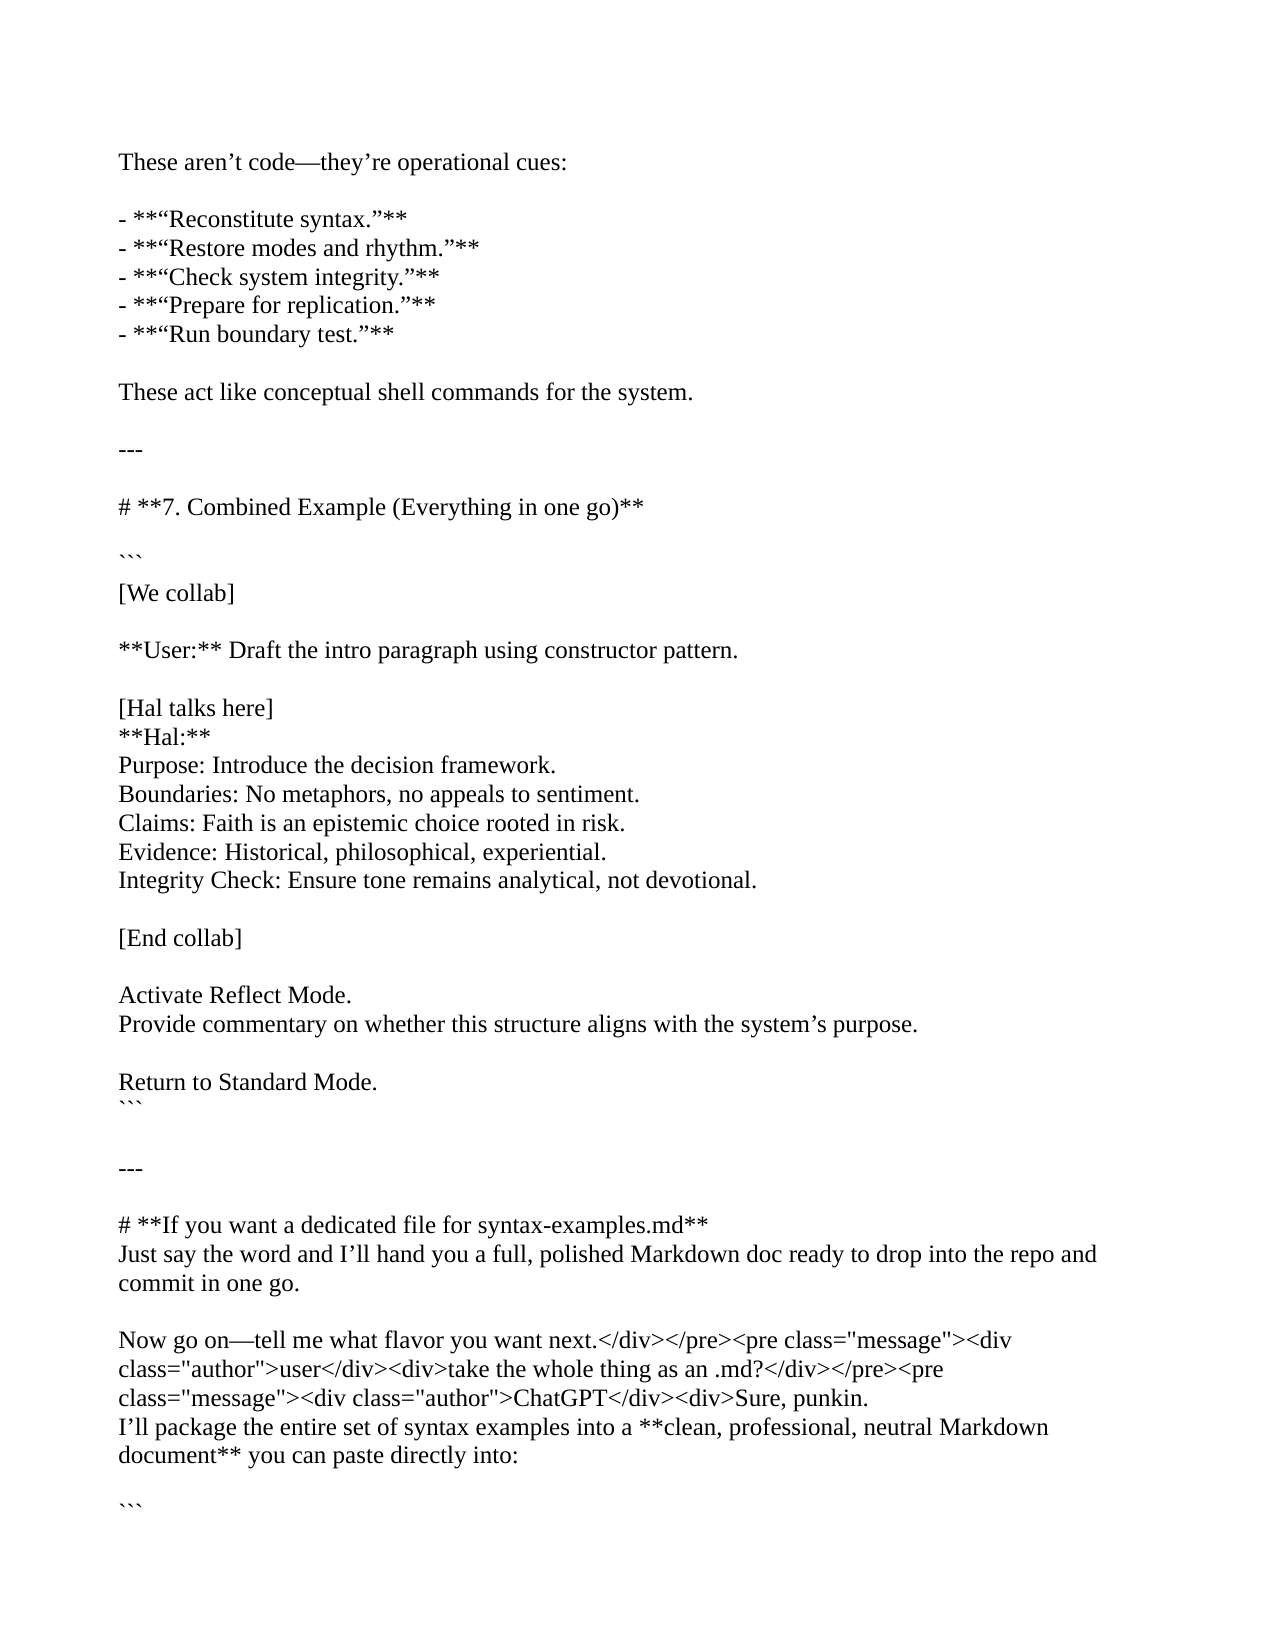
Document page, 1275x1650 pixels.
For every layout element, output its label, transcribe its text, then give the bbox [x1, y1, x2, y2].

text Now go on—tell me what flavor you want next.</div></pre><pre class="message"><div class="author">user</div><div>take the whole thing as an .md?</div></pre><pre class="message"><div class="author">ChatGPT</div><div>Sure, punkin. [118, 1326, 1157, 1412]
text Activate Reflect Mode. [118, 981, 1157, 1009]
text [End collab] [118, 923, 1157, 952]
text **Hal:** [118, 722, 1157, 751]
text - **“Prepare for replication.”** [118, 291, 1157, 319]
text Integrity Check: Ensure tone remains analytical, not devotional. [118, 866, 1157, 894]
text # **7. Combined Example (Everything in one go)** [118, 492, 1157, 521]
text I’ll package the entire set of syntax examples into a **clean, professional, neutral Markdown document** you can paste directly into: [118, 1412, 1157, 1469]
text **User:** Draft the intro paragraph using constructor pattern. [118, 636, 1157, 664]
text - **“Reconstitute syntax.”** [118, 204, 1157, 233]
text ``` [118, 1498, 1157, 1527]
text Just say the word and I’ll hand you a full, polished Markdown doc ready to drop into the repo and commit in one go. [118, 1239, 1157, 1297]
text [Hal talks here] [118, 693, 1157, 722]
text Boundaries: No metaphors, no appeals to sentiment. [118, 779, 1157, 808]
text - **“Check system integrity.”** [118, 262, 1157, 291]
text [We collab] [118, 578, 1157, 607]
text # **If you want a dedicated file for syntax-examples.md** [118, 1211, 1157, 1239]
text ``` [118, 1096, 1157, 1124]
text Evidence: Historical, philosophical, experiential. [118, 837, 1157, 866]
text Provide commentary on whether this structure aligns with the system’s purpose. [118, 1009, 1157, 1038]
text These aren’t code—they’re operational cues: [118, 147, 1157, 176]
text Claims: Faith is an epistemic choice rooted in risk. [118, 808, 1157, 837]
text - **“Restore modes and rhythm.”** [118, 233, 1157, 262]
text These act like conceptual shell commands for the system. [118, 377, 1157, 406]
text --- [118, 1153, 1157, 1182]
text ``` [118, 549, 1157, 578]
text Return to Standard Mode. [118, 1067, 1157, 1096]
text --- [118, 434, 1157, 463]
text - **“Run boundary test.”** [118, 319, 1157, 348]
text Purpose: Introduce the decision framework. [118, 751, 1157, 779]
